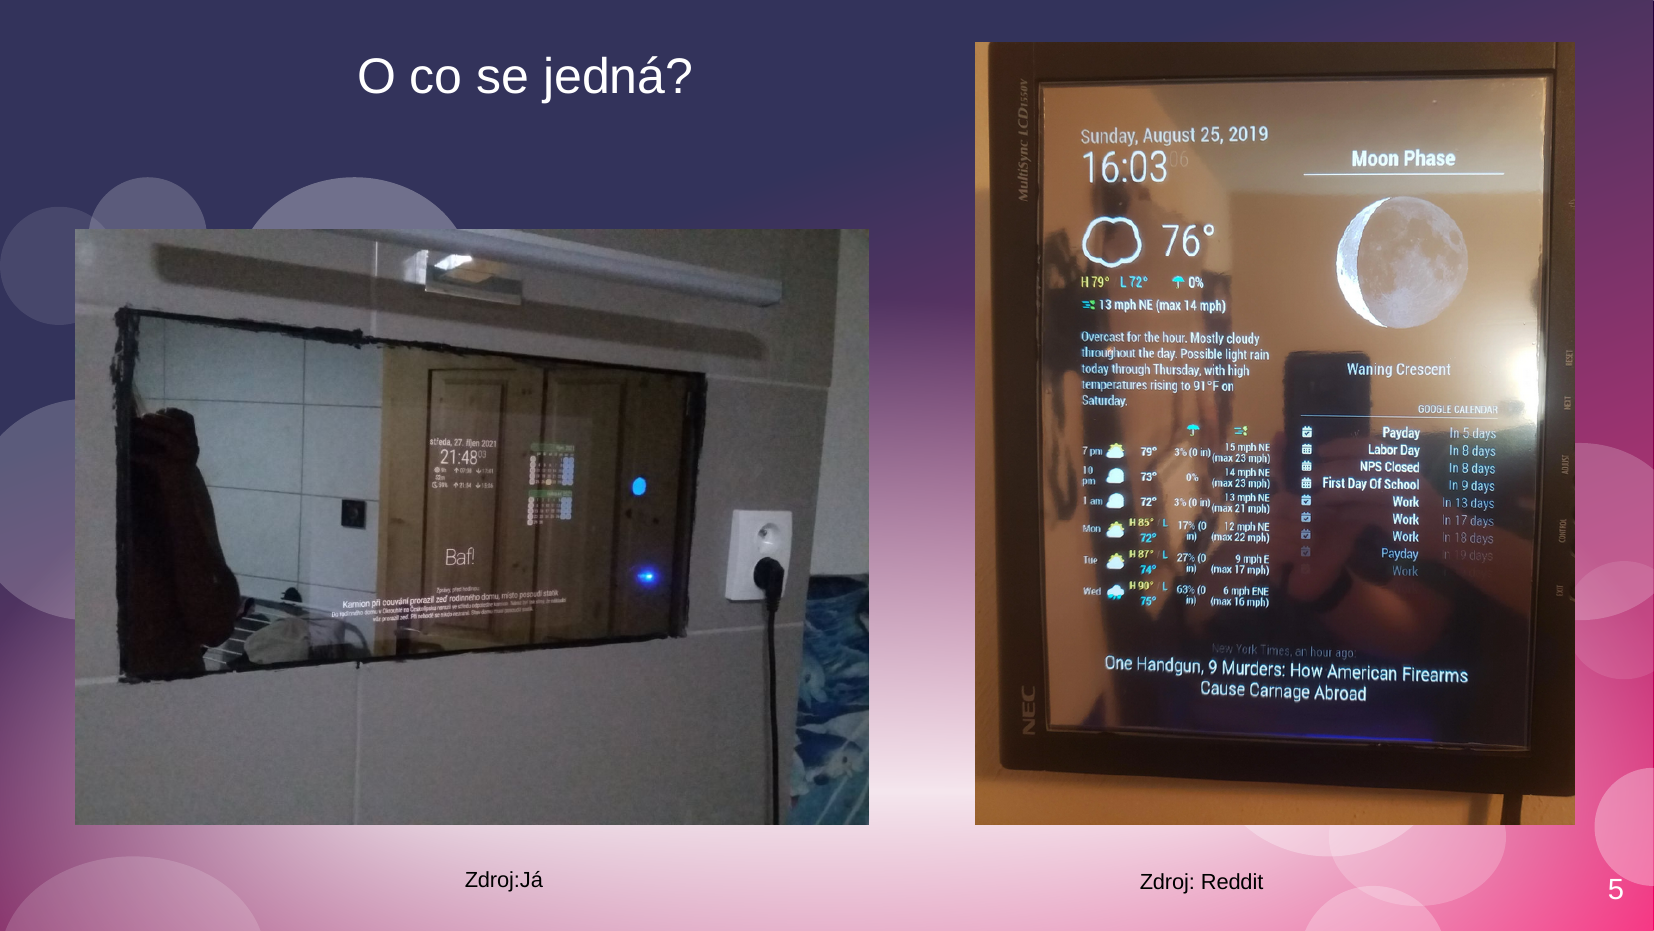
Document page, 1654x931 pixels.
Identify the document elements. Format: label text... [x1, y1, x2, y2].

list O co se jedná? [286, 48, 788, 151]
picture [975, 42, 1576, 825]
text_box Zdroj: Reddit [1125, 862, 1613, 902]
text_box Zdroj:Já [450, 860, 563, 901]
picture [75, 229, 869, 826]
